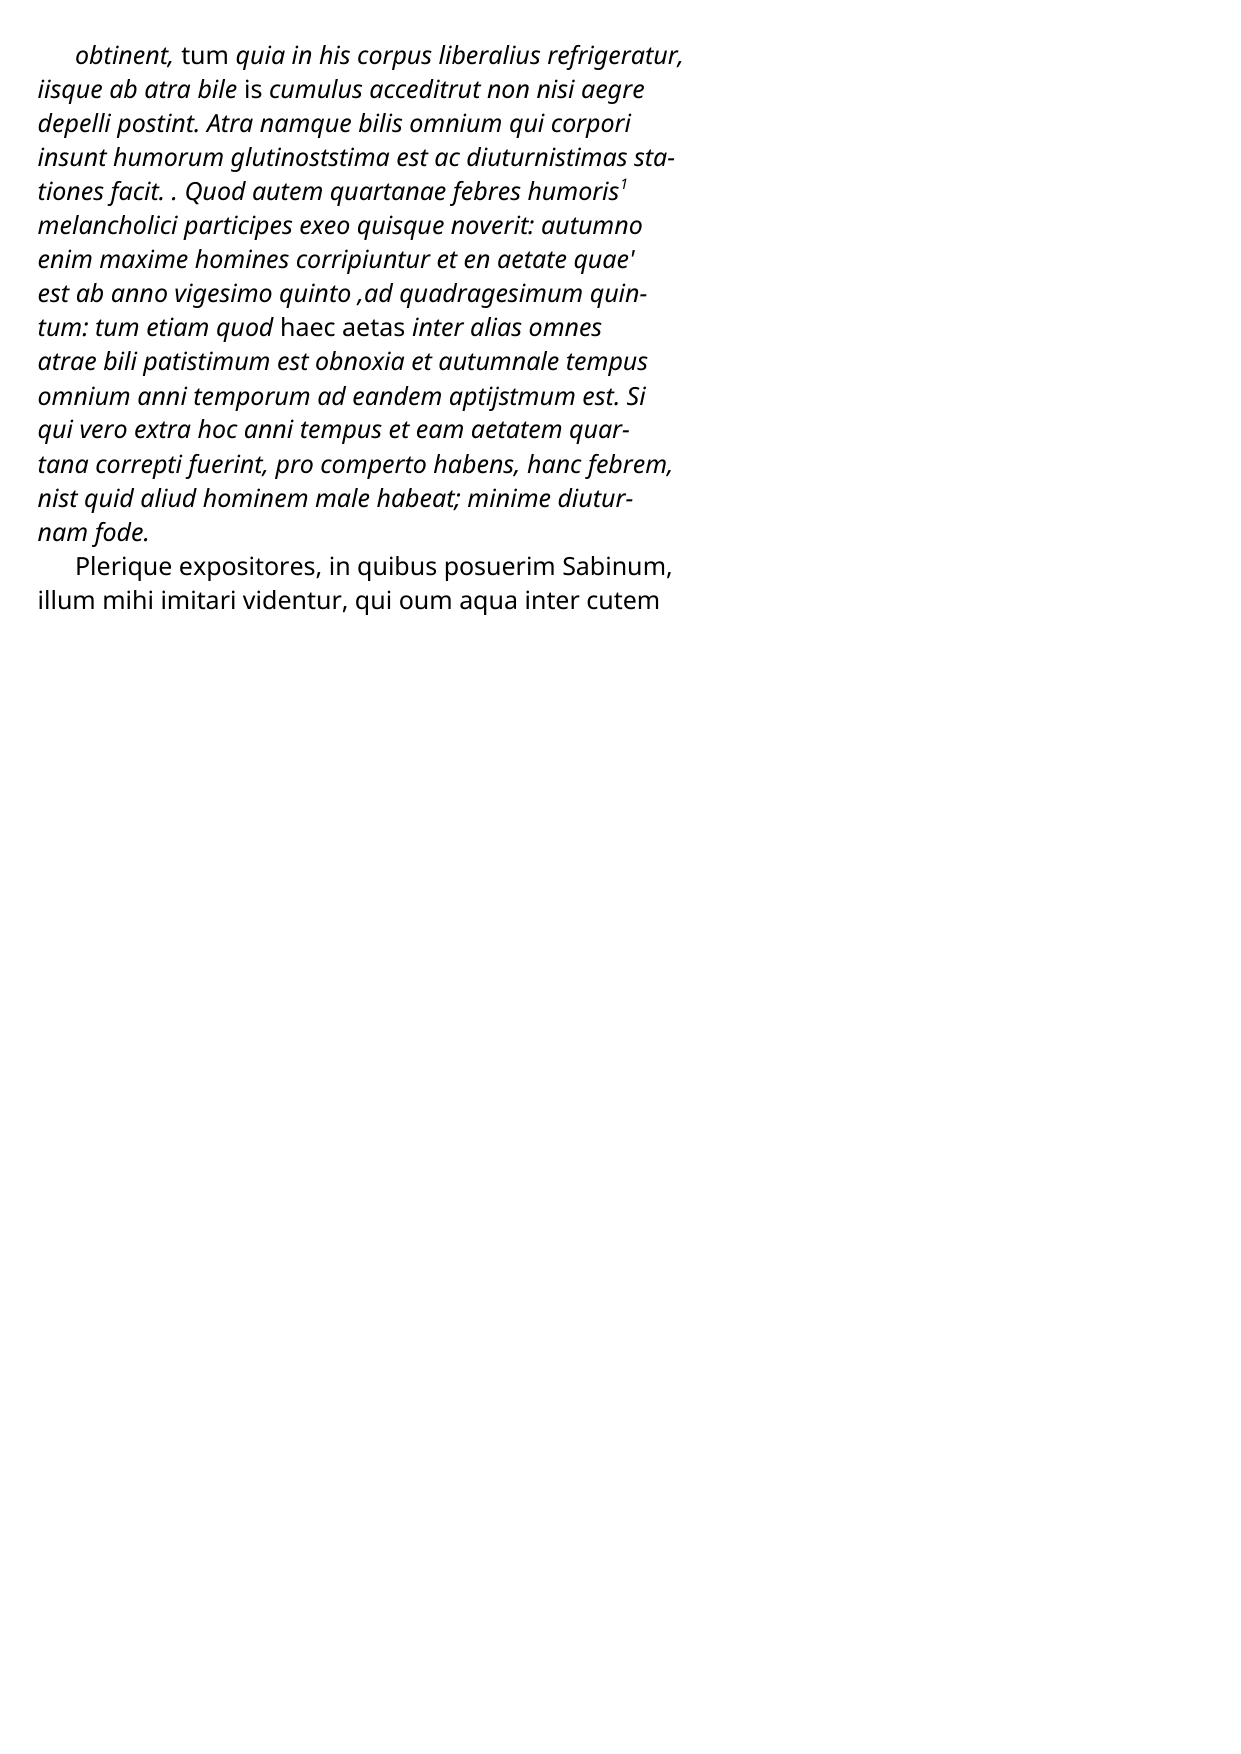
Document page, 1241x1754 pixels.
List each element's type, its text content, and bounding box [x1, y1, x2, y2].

text Plerique expositores, in quibus posuerim Sabinum, illum mihi imitari videntur, qui oum aqua inter cutem [37, 548, 1203, 617]
text obtinent, tum quia in his corpus liberalius refrigeratur, iisque ab atra bile is cumulus acceditrut non nisi aegre depelli postint. Atra namque bilis omnium qui corpori insunt humorum glutinoststima est ac diuturnistimas sta- tiones facit. . Quod autem quartanae febres humoris1 melancholici participes exeo quisque noverit: autumno enim maxime homines corripiuntur et en aetate quae' est ab anno vigesimo quinto ,ad quadragesimum quin- tum: tum etiam quod haec aetas inter alias omnes atrae bili patistimum est obnoxia et autumnale tempus omnium anni temporum ad eandem aptijstmum est. Si qui vero extra hoc anni tempus et eam aetatem quar- tana correpti fuerint, pro comperto habens, hanc febrem, nist quid aliud hominem male habeat; minime diutur- nam fode. [37, 37, 1203, 548]
